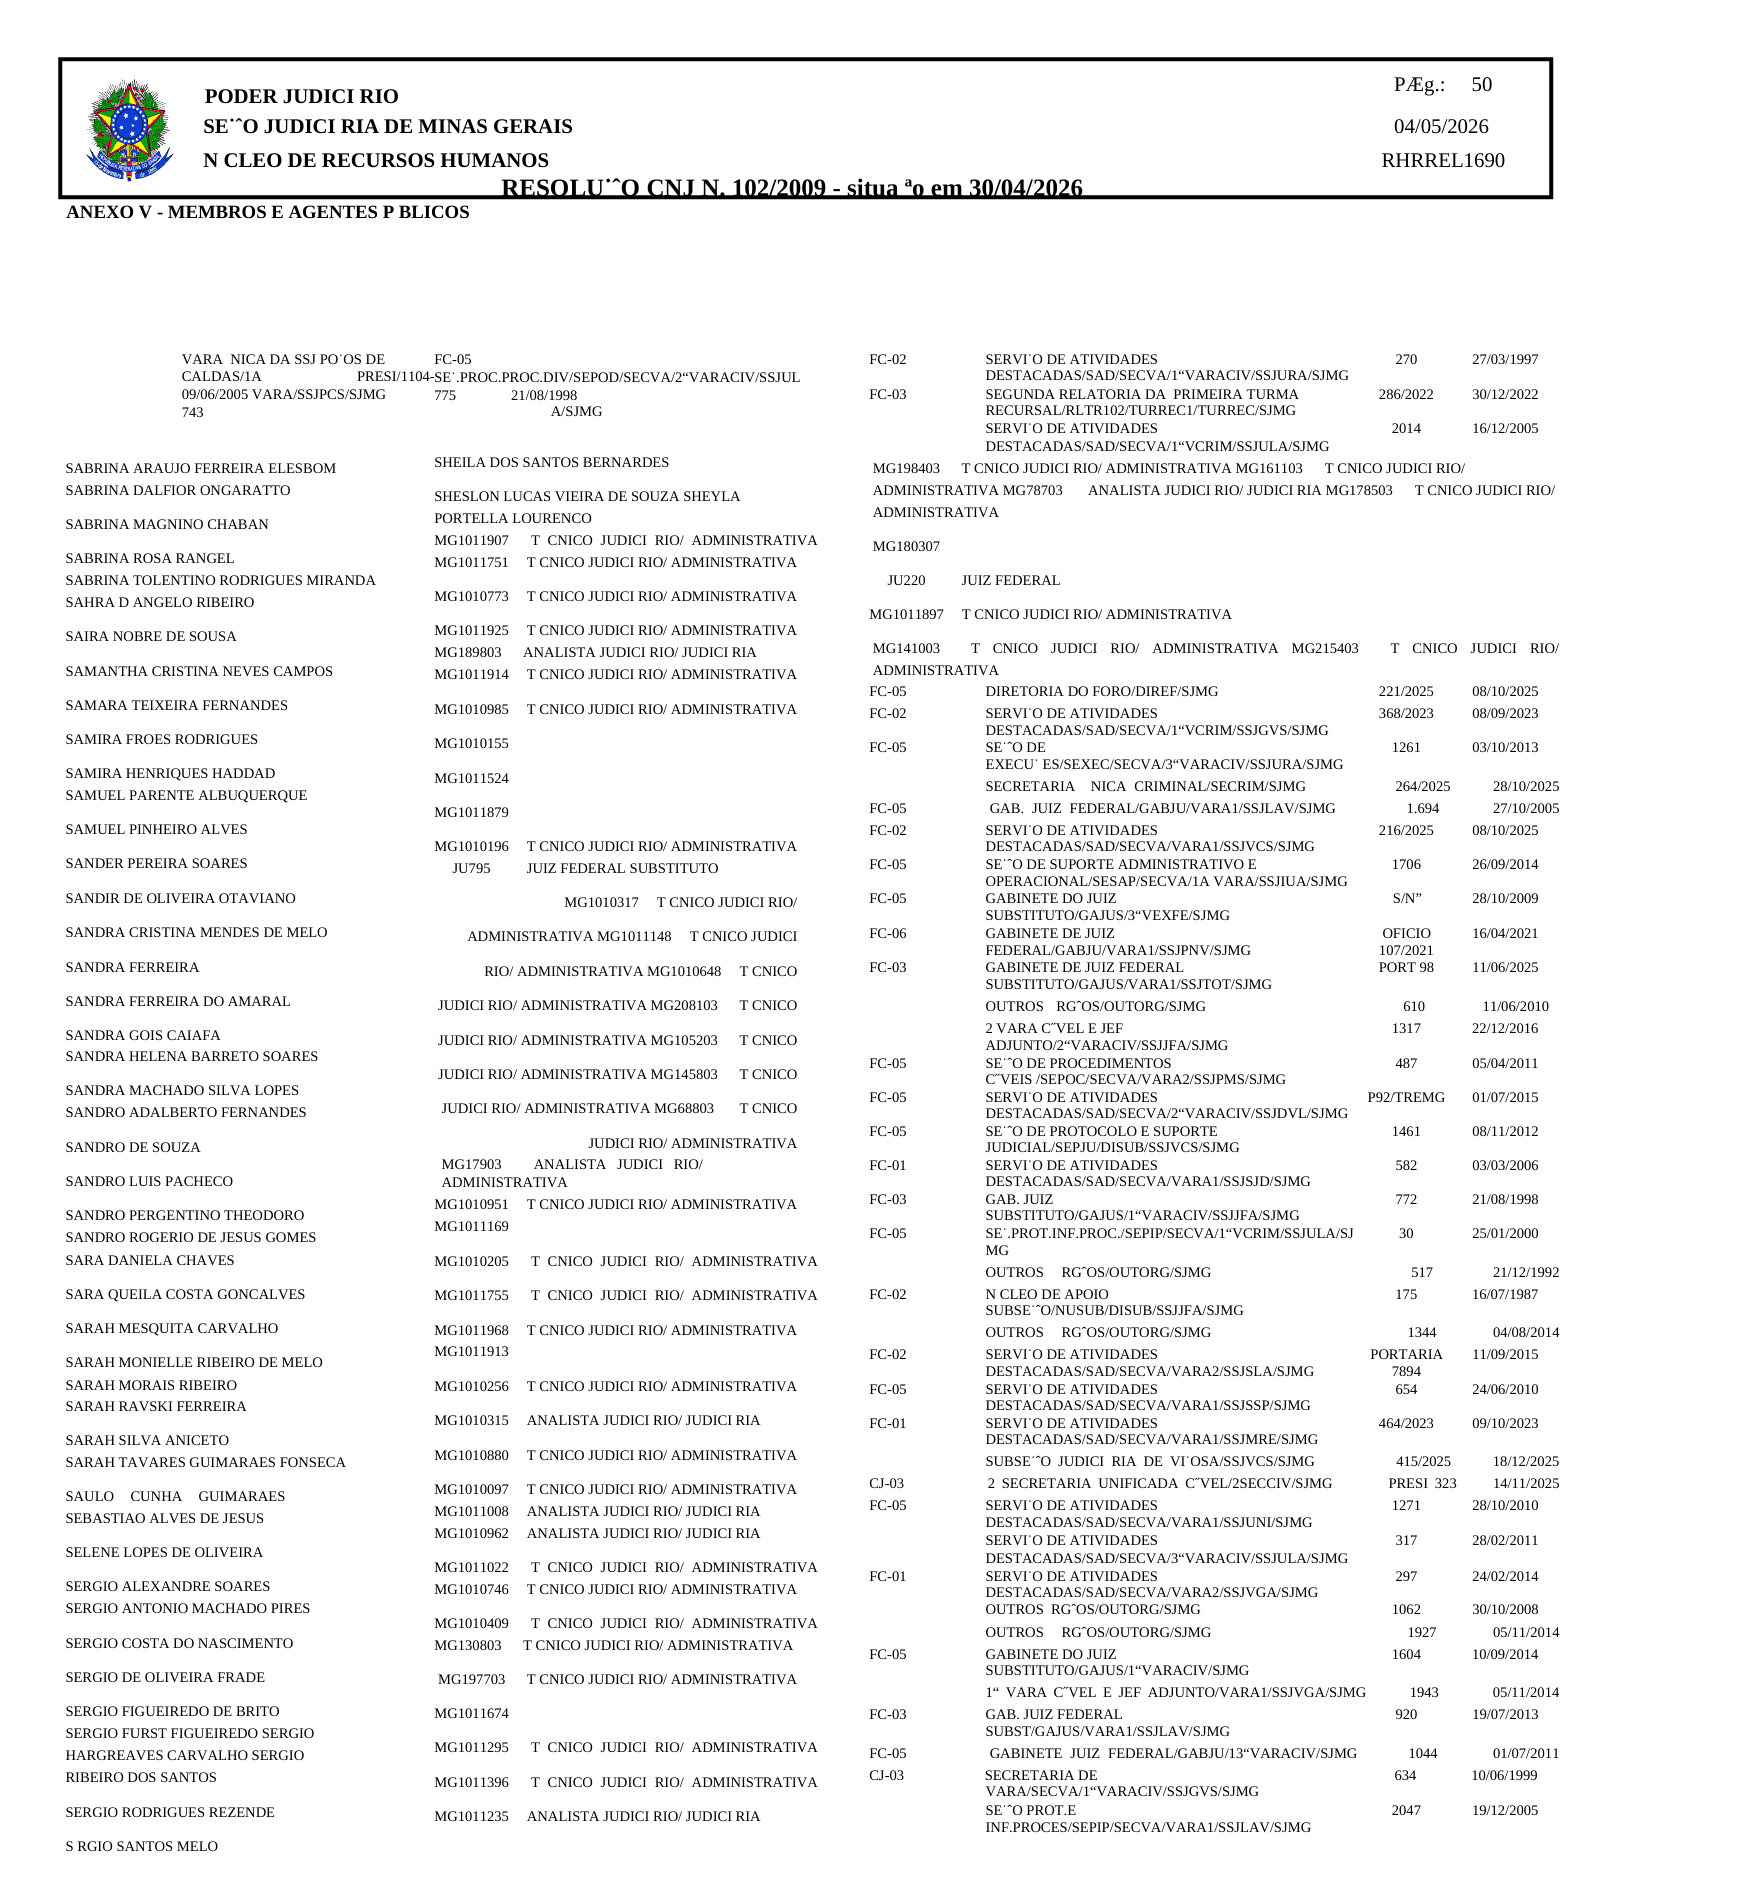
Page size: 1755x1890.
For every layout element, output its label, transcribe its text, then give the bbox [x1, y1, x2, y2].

text OUTROS RGˆOS/OUTORG/SJMG 610 11/06/2010 2 VARA C˝VEL E JEF 1317 22/12/2016 [985, 992, 1549, 1036]
text 1“ VARA C˝VEL E JEF ADJUNTO/VARA1/SSJVGA/SJMG 1943 05/11/2014 FC-03 GAB. JUIZ FEDERAL 920 19/07/2013 [869, 1679, 1559, 1723]
text MG1010097 T CNICO JUDICI RIO/ ADMINISTRATIVA MG1011008 ANALISTA JUDICI RIO/ JUDICI RIA MG1010962 ANALISTA JUDICI RIO/ JUDICI RIA [434, 1475, 818, 1541]
text SUBSTITUTO/GAJUS/1“VARACIV/SSJJFA/SJMG [985, 1208, 1559, 1224]
text SAULO CUNHA GUIMARAES SEBASTIAO ALVES DE JESUS [65, 1483, 285, 1527]
text SUBSTITUTO/GAJUS/1“VARACIV/SJMG [985, 1663, 1559, 1679]
text MG180307 [873, 538, 1559, 554]
text FC-05 SE˙.PROT.INF.PROC./SEPIP/SECVA/1“VCRIM/SSJULA/SJ 30 25/01/2000 [869, 1224, 1559, 1242]
text SANDRO PERGENTINO THEODORO SANDRO ROGERIO DE JESUS GOMES SARA DANIELA CHAVES [65, 1202, 337, 1268]
text SAMANTHA CRISTINA NEVES CAMPOS SAMARA TEIXEIRA FERNANDES SAMIRA FROES RODRIGUES [65, 645, 348, 748]
text SARAH MONIELLE RIBEIRO DE MELO SARAH MORAIS RIBEIRO [65, 1349, 344, 1393]
text SECRETARIA NICA CRIMINAL/SECRIM/SJMG 264/2025 28/10/2025 FC-05 GAB. JUIZ FEDERAL/GABJU/VARA1/SSJLAV/SJMG 1.694 27/10/2005 FC-02 SERVI˙O DE ATIVIDADES 216/2025 08/10/2025 [869, 772, 1559, 838]
text MG1010773 T CNICO JUDICI RIO/ ADMINISTRATIVA [434, 588, 818, 605]
text SAMUEL PINHEIRO ALVES [65, 822, 397, 838]
text FC-01 SERVI˙O DE ATIVIDADES 582 03/03/2006 [869, 1156, 1559, 1174]
text OUTROS RGˆOS/OUTORG/SJMG 517 21/12/1992 FC-02 N CLEO DE APOIO 175 16/07/1987 [869, 1258, 1559, 1302]
text MG198403 T CNICO JUDICI RIO/ ADMINISTRATIVA MG161103 T CNICO JUDICI RIO/ ADMINISTRATIVA MG78703 ANALISTA JUDICI RIO/ JUDICI RIA MG178503 T CNICO JUDICI RIO/ ADMINISTRATIVA [873, 454, 1559, 520]
text DESTACADAS/SAD/SECVA/VARA1/SSJVCS/SJMG [985, 839, 1559, 855]
text FC-05 SE˙.PROC.PROC.DIV/SEPOD/SECVA/2“VARACIV/SSJUL 775 21/08/1998 [434, 350, 818, 403]
text FC-01 SERVI˙O DE ATIVIDADES 464/2023 09/10/2023 [869, 1414, 1559, 1431]
text DESTACADAS/SAD/SECVA/VARA1/SSJSSP/SJMG [985, 1397, 1559, 1413]
text MG1011022 T CNICO JUDICI RIO/ ADMINISTRATIVA MG1010746 T CNICO JUDICI RIO/ ADMINISTRATIVA [434, 1553, 818, 1597]
text SERVI˙O DE ATIVIDADES 2014 16/12/2005 DESTACADAS/SAD/SECVA/1“VCRIM/SSJULA/SJMG [985, 418, 1559, 454]
text OPERACIONAL/SESAP/SECVA/1A VARA/SSJIUA/SJMG [985, 873, 1559, 889]
text FC-05 GABINETE JUIZ FEDERAL/GABJU/13“VARACIV/SJMG 1044 01/07/2011 CJ-03 SECRETARIA DE 634 10/06/1999 [869, 1739, 1559, 1783]
text MG141003 T CNICO JUDICI RIO/ ADMINISTRATIVA MG215403 T CNICO JUDICI RIO/ ADMINISTRATIVA [873, 634, 1559, 678]
text FC-03 GABINETE DE JUIZ FEDERAL PORT 98 11/06/2025 [869, 958, 1559, 976]
text OUTROS RGˆOS/OUTORG/SJMG 1062 30/10/2008 [985, 1601, 1559, 1618]
text SANDRA MACHADO SILVA LOPES SANDRO ADALBERTO FERNANDES [65, 1077, 328, 1121]
text MG197703 T CNICO JUDICI RIO/ ADMINISTRATIVA [438, 1671, 818, 1687]
text MG1010256 T CNICO JUDICI RIO/ ADMINISTRATIVA MG1010315 ANALISTA JUDICI RIO/ JUDICI RIA MG1010880 T CNICO JUDICI RIO/ ADMINISTRATIVA [434, 1360, 818, 1463]
text MG1011295 T CNICO JUDICI RIO/ ADMINISTRATIVA MG1011396 T CNICO JUDICI RIO/ ADMINISTRATIVA MG1011235 ANALISTA JUDICI RIO/ JUDICI RIA [434, 1722, 818, 1825]
text SANDRA FERREIRA DO AMARAL [65, 993, 397, 1009]
text JU220 JUIZ FEDERAL [887, 572, 1559, 588]
text MG1011879 [434, 804, 818, 820]
text FC-05 SE˙ˆO DE PROTOCOLO E SUPORTE 1461 08/11/2012 [869, 1122, 1559, 1139]
text SHESLON LUCAS VIEIRA DE SOUZA SHEYLA PORTELLA LOURENCO [434, 482, 753, 526]
text SERGIO RODRIGUES REZENDE [65, 1804, 397, 1820]
text C˝VEIS /SEPOC/SECVA/VARA2/SSJPMS/SJMG [985, 1071, 1559, 1087]
text SAMIRA HENRIQUES HADDAD SAMUEL PARENTE ALBUQUERQUE [65, 760, 328, 804]
text JUDICIAL/SEPJU/DISUB/SSJVCS/SJMG [985, 1140, 1559, 1156]
text SARAH RAVSKI FERREIRA [65, 1399, 397, 1415]
text SANDRA GOIS CAIAFA [65, 1027, 397, 1043]
picture [54, 53, 1557, 202]
text SUBST/GAJUS/VARA1/SSJLAV/SJMG [985, 1723, 1559, 1739]
text SERGIO FIGUEIREDO DE BRITO SERGIO FURST FIGUEIREDO SERGIO HARGREAVES CARVALHO SERGIO RIBEIRO DOS SANTOS [65, 1698, 314, 1786]
text RECURSAL/RLTR102/TURREC1/TURREC/SJMG [985, 402, 1559, 418]
text FC-02 SERVI˙O DE ATIVIDADES 270 27/03/1997 [869, 350, 1559, 368]
text FC-05 SE˙ˆO DE 1261 03/10/2013 [869, 738, 1559, 756]
text FC-05 SERVI˙O DE ATIVIDADES P92/TREMG 01/07/2015 [869, 1087, 1559, 1105]
text SARAH SILVA ANICETO [65, 1433, 397, 1449]
text FEDERAL/GABJU/VARA1/SSJPNV/SJMG 107/2021 [985, 941, 1559, 958]
text MG1011524 [434, 770, 818, 786]
text SABRINA TOLENTINO RODRIGUES MIRANDA SAHRA D ANGELO RIBEIRO [65, 566, 397, 611]
text SHEILA DOS SANTOS BERNARDES [434, 454, 818, 470]
text SUBSE˙ˆO JUDICI RIA DE VI˙OSA/SSJVCS/SJMG 415/2025 18/12/2025 CJ-03 2 SECRETARIA UNIFICADA C˝VEL/2SECCIV/SJMG PRESI 323 14/11/2025 FC-05 SERVI˙O DE ATIVIDADES 1271 28/10/2010 [869, 1448, 1559, 1514]
text MG1011907 T CNICO JUDICI RIO/ ADMINISTRATIVA MG1011751 T CNICO JUDICI RIO/ ADMINISTRATIVA [434, 526, 818, 571]
text SARAH TAVARES GUIMARAES FONSECA [65, 1454, 397, 1471]
text SAIRA NOBRE DE SOUSA [65, 628, 397, 645]
text SUBSTITUTO/GAJUS/VARA1/SSJTOT/SJMG [985, 976, 1559, 992]
text ADJUNTO/2“VARACIV/SSJJFA/SJMG [985, 1037, 1559, 1053]
text FC-05 SERVI˙O DE ATIVIDADES 654 24/06/2010 [869, 1379, 1559, 1397]
text VARA NICA DA SSJ PO˙OS DE CALDAS/1A PRESI/1104- 09/06/2005 VARA/SSJPCS/SJMG 743 [182, 350, 427, 420]
text MG1010196 T CNICO JUDICI RIO/ ADMINISTRATIVA [434, 838, 818, 854]
text EXECU˙ ES/SEXEC/SECVA/3“VARACIV/SSJURA/SJMG [985, 756, 1559, 772]
text FC-05 DIRETORIA DO FORO/DIREF/SJMG 221/2025 08/10/2025 [869, 682, 1559, 700]
text OUTROS RGˆOS/OUTORG/SJMG 1344 04/08/2014 FC-02 SERVI˙O DE ATIVIDADES PORTARIA 11/09/2015 [869, 1318, 1559, 1363]
text SANDRO DE SOUZA SANDRO LUIS PACHECO [65, 1121, 254, 1190]
text SANDRA HELENA BARRETO SOARES [65, 1049, 397, 1065]
text SERVI˙O DE ATIVIDADES 317 28/02/2011 DESTACADAS/SAD/SECVA/3“VARACIV/SSJULA/SJMG [985, 1530, 1559, 1566]
text MG1011674 [434, 1705, 818, 1722]
text SANDIR DE OLIVEIRA OTAVIANO SANDRA CRISTINA MENDES DE MELO SANDRA FERREIRA [65, 872, 349, 975]
text SABRINA MAGNINO CHABAN [65, 516, 397, 532]
text MG [985, 1242, 1559, 1258]
text A/SJMG [551, 404, 818, 420]
text SABRINA ROSA RANGEL [65, 550, 397, 566]
text DESTACADAS/SAD/SECVA/VARA2/SSJVGA/SJMG [985, 1584, 1559, 1601]
text JU795 JUIZ FEDERAL SUBSTITUTO [452, 860, 818, 876]
text SANDER PEREIRA SOARES [65, 856, 397, 872]
text FC-05 GABINETE DO JUIZ S/N” 28/10/2009 [869, 889, 1559, 907]
text DESTACADAS/SAD/SECVA/VARA1/SSJSJD/SJMG [985, 1174, 1559, 1190]
text MG17903 ANALISTA JUDICI RIO/ ADMINISTRATIVA [441, 1156, 703, 1190]
text S RGIO SANTOS MELO [65, 1838, 397, 1854]
text FC-05 SE˙ˆO DE PROCEDIMENTOS 487 05/04/2011 [869, 1053, 1559, 1071]
text SABRINA ARAUJO FERREIRA ELESBOM SABRINA DALFIOR ONGARATTO [65, 454, 357, 498]
text SUBSE˙ˆO/NUSUB/DISUB/SSJJFA/SJMG [985, 1302, 1559, 1318]
text SERGIO COSTA DO NASCIMENTO SERGIO DE OLIVEIRA FRADE [65, 1617, 314, 1686]
text DESTACADAS/SAD/SECVA/VARA1/SSJUNI/SJMG [985, 1514, 1559, 1530]
text DESTACADAS/SAD/SECVA/VARA2/SSJSLA/SJMG 7894 [985, 1363, 1559, 1379]
text MG1010951 T CNICO JUDICI RIO/ ADMINISTRATIVA MG1011169 [434, 1190, 818, 1235]
text FC-03 GAB. JUIZ 772 21/08/1998 [869, 1190, 1559, 1208]
text DESTACADAS/SAD/SECVA/1“VARACIV/SSJURA/SJMG [985, 368, 1559, 384]
text VARA/SECVA/1“VARACIV/SSJGVS/SJMG [985, 1784, 1559, 1800]
text SELENE LOPES DE OLIVEIRA [65, 1545, 397, 1561]
text SUBSTITUTO/GAJUS/3“VEXFE/SJMG [985, 907, 1559, 923]
text FC-06 GABINETE DE JUIZ OFICIO 16/04/2021 [869, 923, 1559, 941]
text MG1011897 T CNICO JUDICI RIO/ ADMINISTRATIVA [869, 606, 1559, 622]
text SE˙ˆO PROT.E 2047 19/12/2005 INF.PROCES/SEPIP/SECVA/VARA1/SSJLAV/SJMG [985, 1800, 1559, 1836]
text FC-05 SE˙ˆO DE SUPORTE ADMINISTRATIVO E 1706 26/09/2014 [869, 855, 1559, 873]
text SERGIO ALEXANDRE SOARES SERGIO ANTONIO MACHADO PIRES [65, 1573, 326, 1617]
text MG1011913 [434, 1344, 818, 1360]
text DESTACADAS/SAD/SECVA/2“VARACIV/SSJDVL/SJMG [985, 1106, 1559, 1122]
text FC-01 SERVI˙O DE ATIVIDADES 297 24/02/2014 [869, 1566, 1559, 1584]
text MG1010409 T CNICO JUDICI RIO/ ADMINISTRATIVA MG130803 T CNICO JUDICI RIO/ ADMINISTRATIVA [434, 1609, 818, 1653]
text MG1010985 T CNICO JUDICI RIO/ ADMINISTRATIVA MG1010155 [434, 683, 818, 752]
text MG1010205 T CNICO JUDICI RIO/ ADMINISTRATIVA MG1011755 T CNICO JUDICI RIO/ ADMINISTRATIVA MG1011968 T CNICO JUDICI RIO/ ADMINISTRATIVA [434, 1235, 818, 1338]
text FC-02 SERVI˙O DE ATIVIDADES 368/2023 08/09/2023 [869, 704, 1559, 722]
text DESTACADAS/SAD/SECVA/1“VCRIM/SSJGVS/SJMG [985, 722, 1559, 738]
text MG1010317 T CNICO JUDICI RIO/ ADMINISTRATIVA MG1011148 T CNICO JUDICI RIO/ ADMINISTRATIVA MG1010648 T CNICO JUDICI RIO/ ADMINISTRATIVA MG208103 T CNICO JUDICI RIO/ ADMINISTRATIVA MG105203 T CNICO JUDICI RIO/ ADMINISTRATIVA MG145803 T CNICO JUDICI RIO/ ADMINISTRATIVA MG68803 T CNICO JUDICI RIO/ ADMINISTRATIVA [434, 876, 797, 1151]
text DESTACADAS/SAD/SECVA/VARA1/SSJMRE/SJMG [985, 1431, 1559, 1448]
text MG1011925 T CNICO JUDICI RIO/ ADMINISTRATIVA MG189803 ANALISTA JUDICI RIO/ JUDICI RIA MG1011914 T CNICO JUDICI RIO/ ADMINISTRATIVA [434, 617, 818, 683]
text SARA QUEILA COSTA GONCALVES SARAH MESQUITA CARVALHO [65, 1268, 326, 1337]
text FC-03 SEGUNDA RELATORIA DA PRIMEIRA TURMA 286/2022 30/12/2022 [869, 384, 1559, 402]
text OUTROS RGˆOS/OUTORG/SJMG 1927 05/11/2014 FC-05 GABINETE DO JUIZ 1604 10/09/2014 [869, 1618, 1559, 1662]
